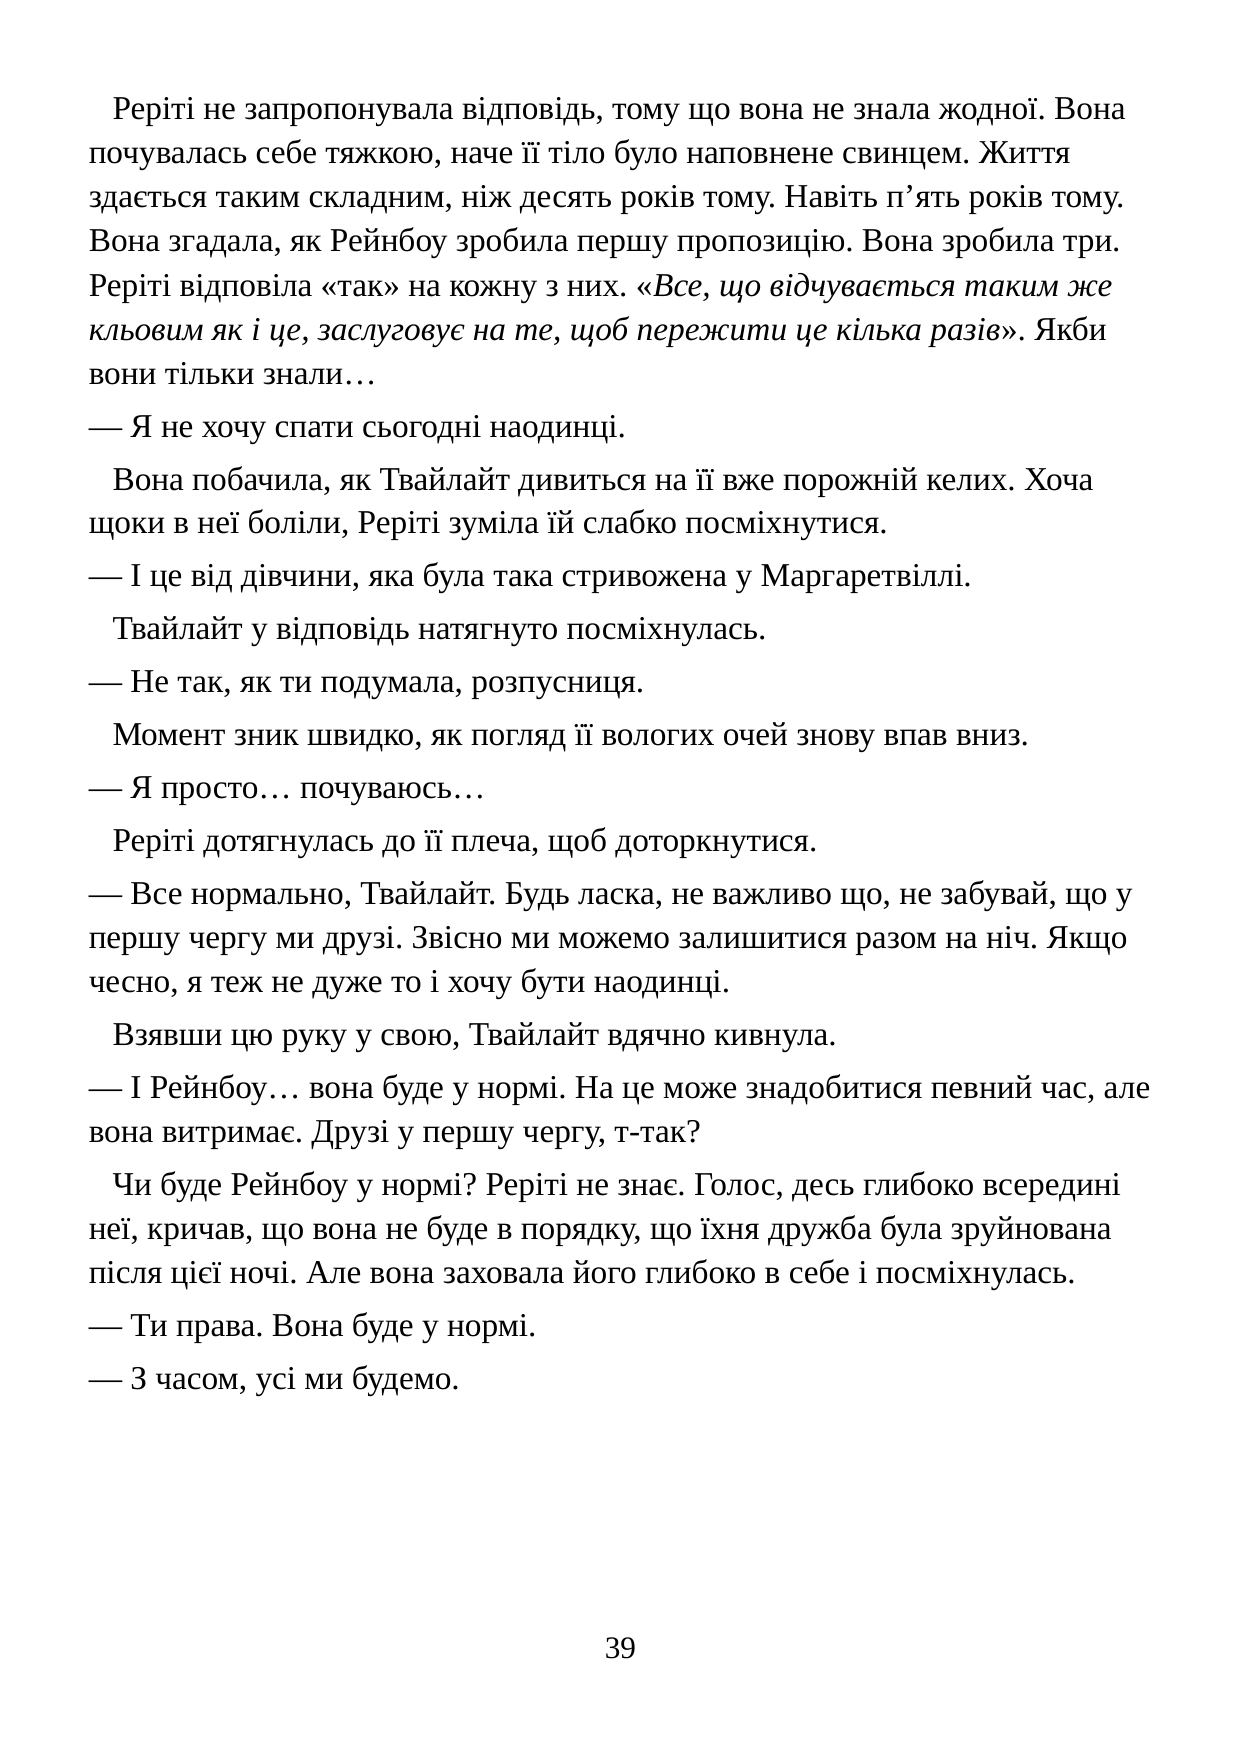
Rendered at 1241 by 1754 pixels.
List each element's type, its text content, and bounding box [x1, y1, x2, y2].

text — Не так, як ти подумала, розпусниця. [88, 662, 1152, 700]
text Реріті дотягнулась до її плеча, щоб доторкнутися. [88, 820, 1152, 859]
text — З часом, усі ми будемо. [88, 1358, 1152, 1396]
text Вона побачила, як Твайлайт дивиться на її вже порожній келих. Хоча щоки в неї боліли, Реріті зуміла їй слабко посміхнутися. [88, 459, 1152, 541]
text — І це від дівчини, яка була така стривожена у Маргаретвіллі. [88, 556, 1152, 594]
text — І Рейнбоу… вона буде у нормі. На це може знадобитися певний час, але вона витримає. Друзі у першу чергу, т‐так? [88, 1067, 1152, 1149]
text Чи буде Рейнбоу у нормі? Реріті не знає. Голос, десь глибоко всередині неї, кричав, що вона не буде в порядку, що їхня дружба була зруйнована після цієї ночі. Але вона заховала його глибоко в себе і посміхнулась. [88, 1164, 1152, 1291]
text — Все нормально, Твайлайт. Будь ласка, не важливо що, не забувай, що у першу чергу ми друзі. Звісно ми можемо залишитися разом на ніч. Якщо чесно, я теж не дуже то і хочу бути наодинці. [88, 873, 1152, 1000]
text Твайлайт у відповідь натягнуто посміхнулась. [88, 609, 1152, 647]
text — Я не хочу спати сьогодні наодинці. [88, 406, 1152, 444]
text — Ти права. Вона буде у нормі. [88, 1305, 1152, 1343]
text — Я просто… почуваюсь… [88, 767, 1152, 806]
text Взявши цю руку у свою, Твайлайт вдячно кивнула. [88, 1014, 1152, 1053]
text Момент зник швидко, як погляд її вологих очей знову впав вниз. [88, 714, 1152, 753]
text Реріті не запропонувала відповідь, тому що вона не знала жодної. Вона почувалась себе тяжкою, наче її тіло було наповнене свинцем. Життя здається таким складним, ніж десять років тому. Навіть п’ять років тому. Вона згадала, як Рейнбоу зробила першу пропозицію. Вона зробила три. Реріті відповіла «так» на кожну з них. «Все, що відчувається таким же кльовим як і це, заслуговує на те, щоб пережити це кілька разів». Якби вони тільки знали… [88, 88, 1152, 391]
